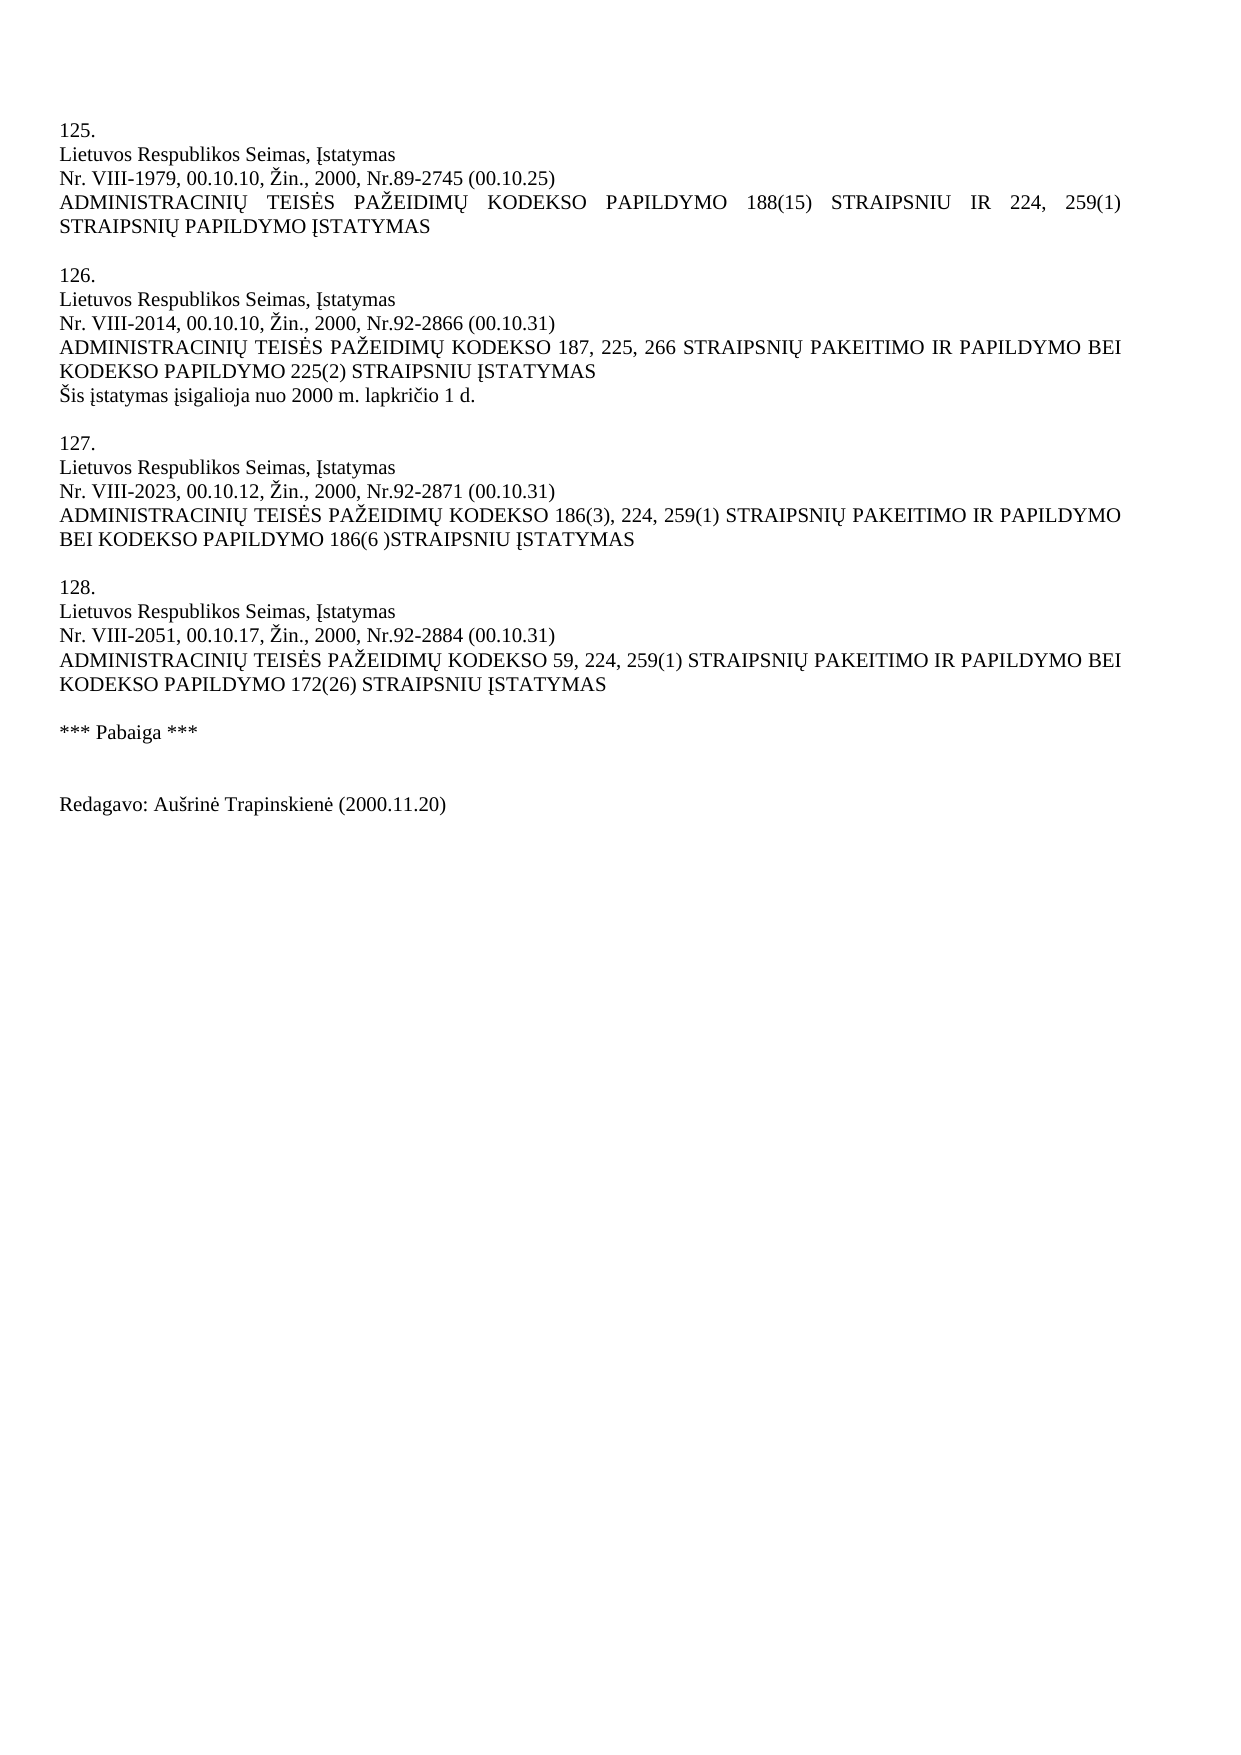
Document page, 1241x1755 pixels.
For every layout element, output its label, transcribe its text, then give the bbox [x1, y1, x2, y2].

text *** Pabaiga *** [59, 720, 1122, 744]
text Šis įstatymas įsigalioja nuo 2000 m. lapkričio 1 d. [59, 383, 1122, 407]
text 127. [59, 431, 1122, 455]
text ADMINISTRACINIŲ TEISĖS PAŽEIDIMŲ KODEKSO PAPILDYMO 188(15) STRAIPSNIU IR 224, 259(1) STRAIPSNIŲ PAPILDYMO ĮSTATYMAS [59, 190, 1122, 238]
text 125. [59, 118, 1122, 142]
text ADMINISTRACINIŲ TEISĖS PAŽEIDIMŲ KODEKSO 59, 224, 259(1) STRAIPSNIŲ PAKEITIMO IR PAPILDYMO BEI KODEKSO PAPILDYMO 172(26) STRAIPSNIU ĮSTATYMAS [59, 647, 1122, 696]
text Redagavo: Aušrinė Trapinskienė (2000.11.20) [59, 792, 1122, 816]
text ADMINISTRACINIŲ TEISĖS PAŽEIDIMŲ KODEKSO 186(3), 224, 259(1) STRAIPSNIŲ PAKEITIMO IR PAPILDYMO BEI KODEKSO PAPILDYMO 186(6 )STRAIPSNIU ĮSTATYMAS [59, 503, 1122, 551]
text Lietuvos Respublikos Seimas, Įstatymas [59, 455, 1122, 479]
text Nr. VIII-2023, 00.10.12, Žin., 2000, Nr.92-2871 (00.10.31) [59, 479, 1122, 503]
text Nr. VIII-1979, 00.10.10, Žin., 2000, Nr.89-2745 (00.10.25) [59, 166, 1122, 190]
text Lietuvos Respublikos Seimas, Įstatymas [59, 142, 1122, 166]
text Lietuvos Respublikos Seimas, Įstatymas [59, 287, 1122, 311]
text Nr. VIII-2014, 00.10.10, Žin., 2000, Nr.92-2866 (00.10.31) [59, 311, 1122, 335]
text 128. [59, 575, 1122, 599]
text ADMINISTRACINIŲ TEISĖS PAŽEIDIMŲ KODEKSO 187, 225, 266 STRAIPSNIŲ PAKEITIMO IR PAPILDYMO BEI KODEKSO PAPILDYMO 225(2) STRAIPSNIU ĮSTATYMAS [59, 335, 1122, 383]
text 126. [59, 262, 1122, 287]
text Nr. VIII-2051, 00.10.17, Žin., 2000, Nr.92-2884 (00.10.31) [59, 623, 1122, 647]
text Lietuvos Respublikos Seimas, Įstatymas [59, 599, 1122, 623]
